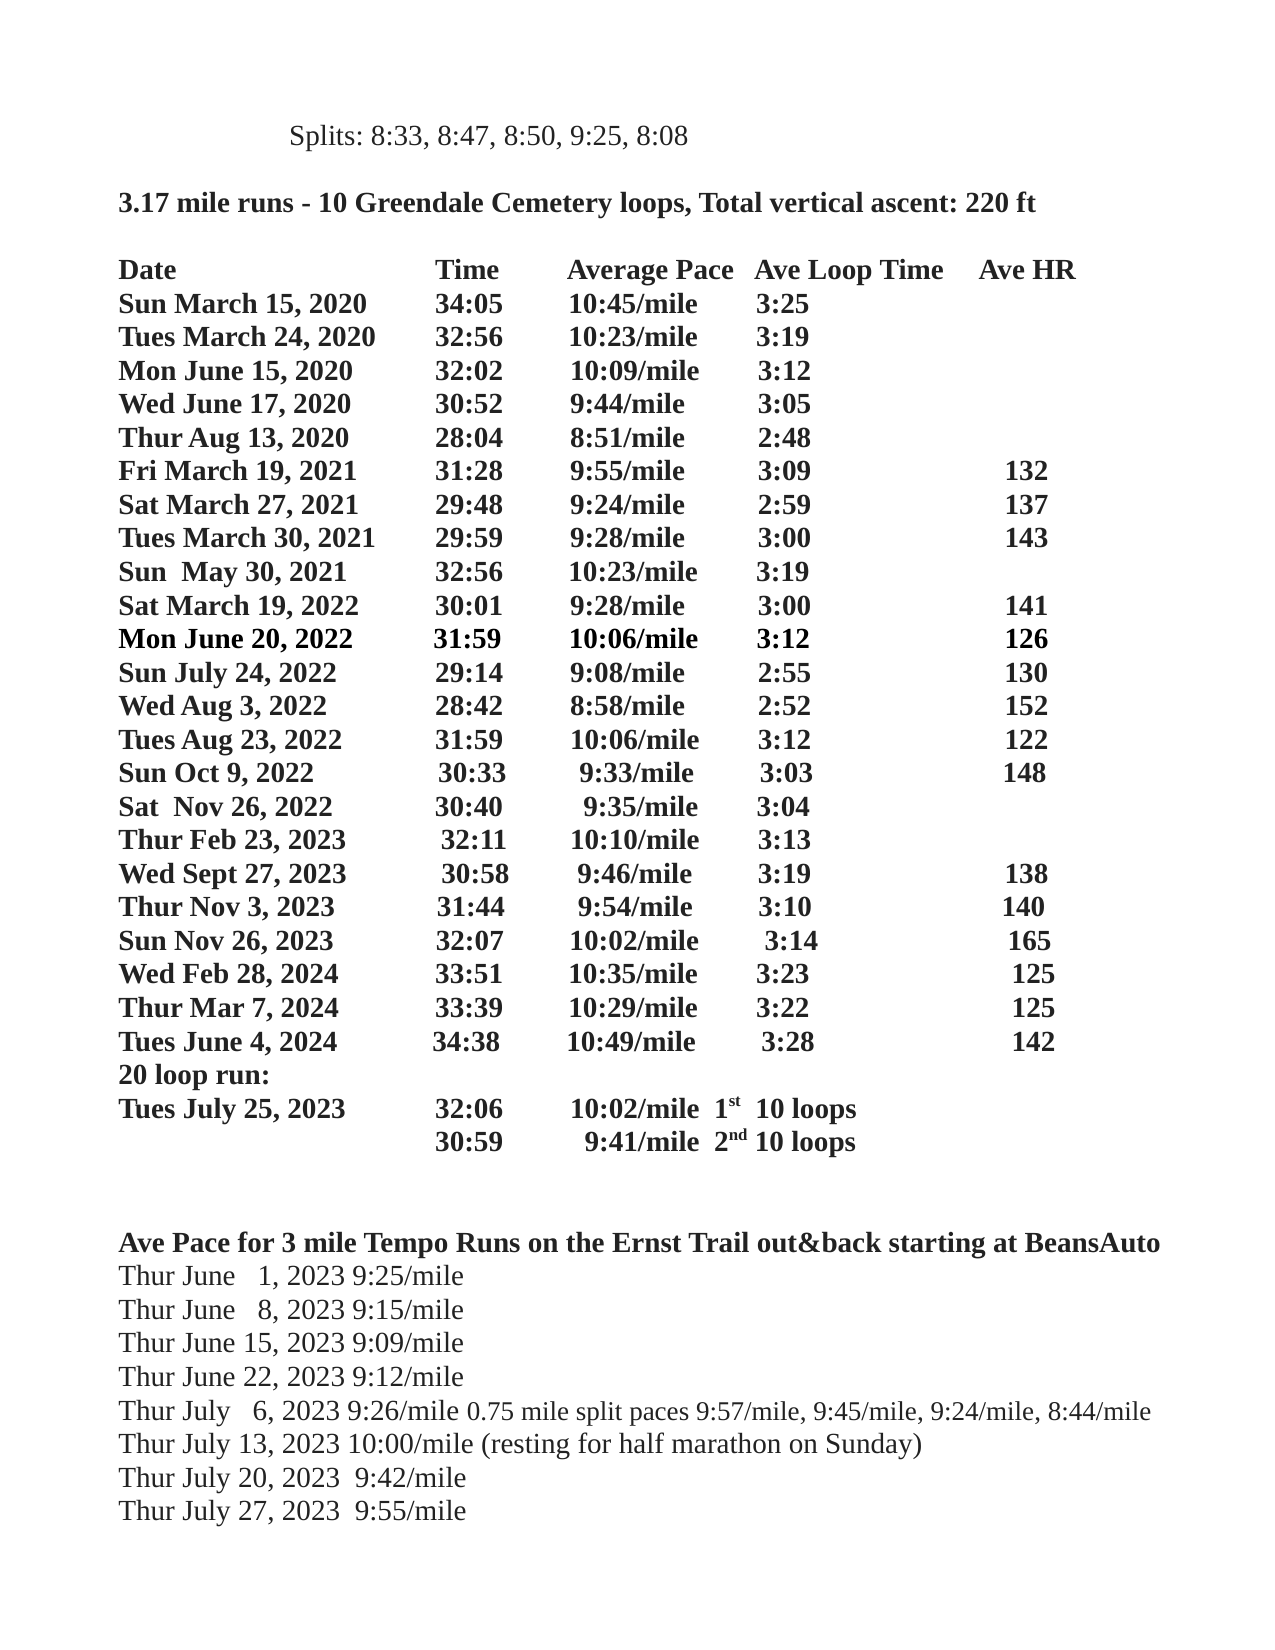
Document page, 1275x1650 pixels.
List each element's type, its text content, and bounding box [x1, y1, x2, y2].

text Sun July 24, 2022 29:14 9:08/mile 2:55 130 [118, 655, 1161, 688]
text Thur June 15, 2023 9:09/mile [118, 1326, 1161, 1359]
text Wed Sept 27, 2023 30:58 9:46/mile 3:19 138 [118, 856, 1161, 889]
text Sun March 15, 2020 34:05 10:45/mile 3:25 [118, 286, 1161, 319]
text Thur June 22, 2023 9:12/mile [118, 1359, 1161, 1393]
text Wed Feb 28, 2024 33:51 10:35/mile 3:23 125 [118, 957, 1161, 990]
text Thur July 13, 2023 10:00/mile (resting for half marathon on Sunday) [118, 1426, 1161, 1460]
text Tues March 24, 2020 32:56 10:23/mile 3:19 [118, 319, 1161, 353]
text 20 loop run: [118, 1057, 1161, 1091]
text Mon June 15, 2020 32:02 10:09/mile 3:12 [118, 353, 1161, 386]
text Mon June 20, 2022 31:59 10:06/mile 3:12 126 [118, 621, 1157, 655]
text Wed Aug 3, 2022 28:42 8:58/mile 2:52 152 [118, 688, 1161, 722]
text Ave Pace for 3 mile Tempo Runs on the Ernst Trail out&back starting at BeansAuto [118, 1225, 1161, 1258]
text 30:59 9:41/mile 2nd 10 loops [118, 1124, 1161, 1158]
text Thur Feb 23, 2023 32:11 10:10/mile 3:13 [118, 822, 1161, 856]
text Thur July 20, 2023 9:42/mile [118, 1460, 1161, 1493]
text Thur July 6, 2023 9:26/mile 0.75 mile split paces 9:57/mile, 9:45/mile, 9:24/mile, 8:44/mile [118, 1393, 1161, 1426]
text Splits: 8:33, 8:47, 8:50, 9:25, 8:08 [118, 118, 1161, 152]
text Tues July 25, 2023 32:06 10:02/mile 1st 10 loops [118, 1091, 1161, 1124]
text Date Time Average Pace Ave Loop Time Ave HR [118, 252, 1161, 286]
text Sat March 19, 2022 30:01 9:28/mile 3:00 141 [118, 588, 1161, 621]
list 3.17 mile runs - 10 Greendale Cemetery loops, Total vertical ascent: 220 ft [118, 185, 1161, 219]
text Thur June 8, 2023 9:15/mile [118, 1292, 1161, 1326]
text Thur July 27, 2023 9:55/mile [118, 1493, 1161, 1527]
text Wed June 17, 2020 30:52 9:44/mile 3:05 [118, 386, 1161, 420]
text Sat March 27, 2021 29:48 9:24/mile 2:59 137 [118, 487, 1161, 521]
text Thur June 1, 2023 9:25/mile [118, 1258, 1161, 1292]
text Sun Oct 9, 2022 30:33 9:33/mile 3:03 148 [118, 755, 1161, 789]
text Sat Nov 26, 2022 30:40 9:35/mile 3:04 [118, 789, 1161, 822]
text Fri March 19, 2021 31:28 9:55/mile 3:09 132 [118, 453, 1161, 487]
text Thur Nov 3, 2023 31:44 9:54/mile 3:10 140 [118, 889, 1161, 923]
text Sun May 30, 2021 32:56 10:23/mile 3:19 [118, 554, 1161, 588]
text Thur Mar 7, 2024 33:39 10:29/mile 3:22 125 [118, 990, 1161, 1024]
text Thur Aug 13, 2020 28:04 8:51/mile 2:48 [118, 420, 1161, 453]
text Tues March 30, 2021 29:59 9:28/mile 3:00 143 [118, 521, 1161, 554]
text Tues Aug 23, 2022 31:59 10:06/mile 3:12 122 [118, 722, 1161, 755]
text Sun Nov 26, 2023 32:07 10:02/mile 3:14 165 [118, 923, 1161, 957]
text Tues June 4, 2024 34:38 10:49/mile 3:28 142 [118, 1024, 1161, 1057]
